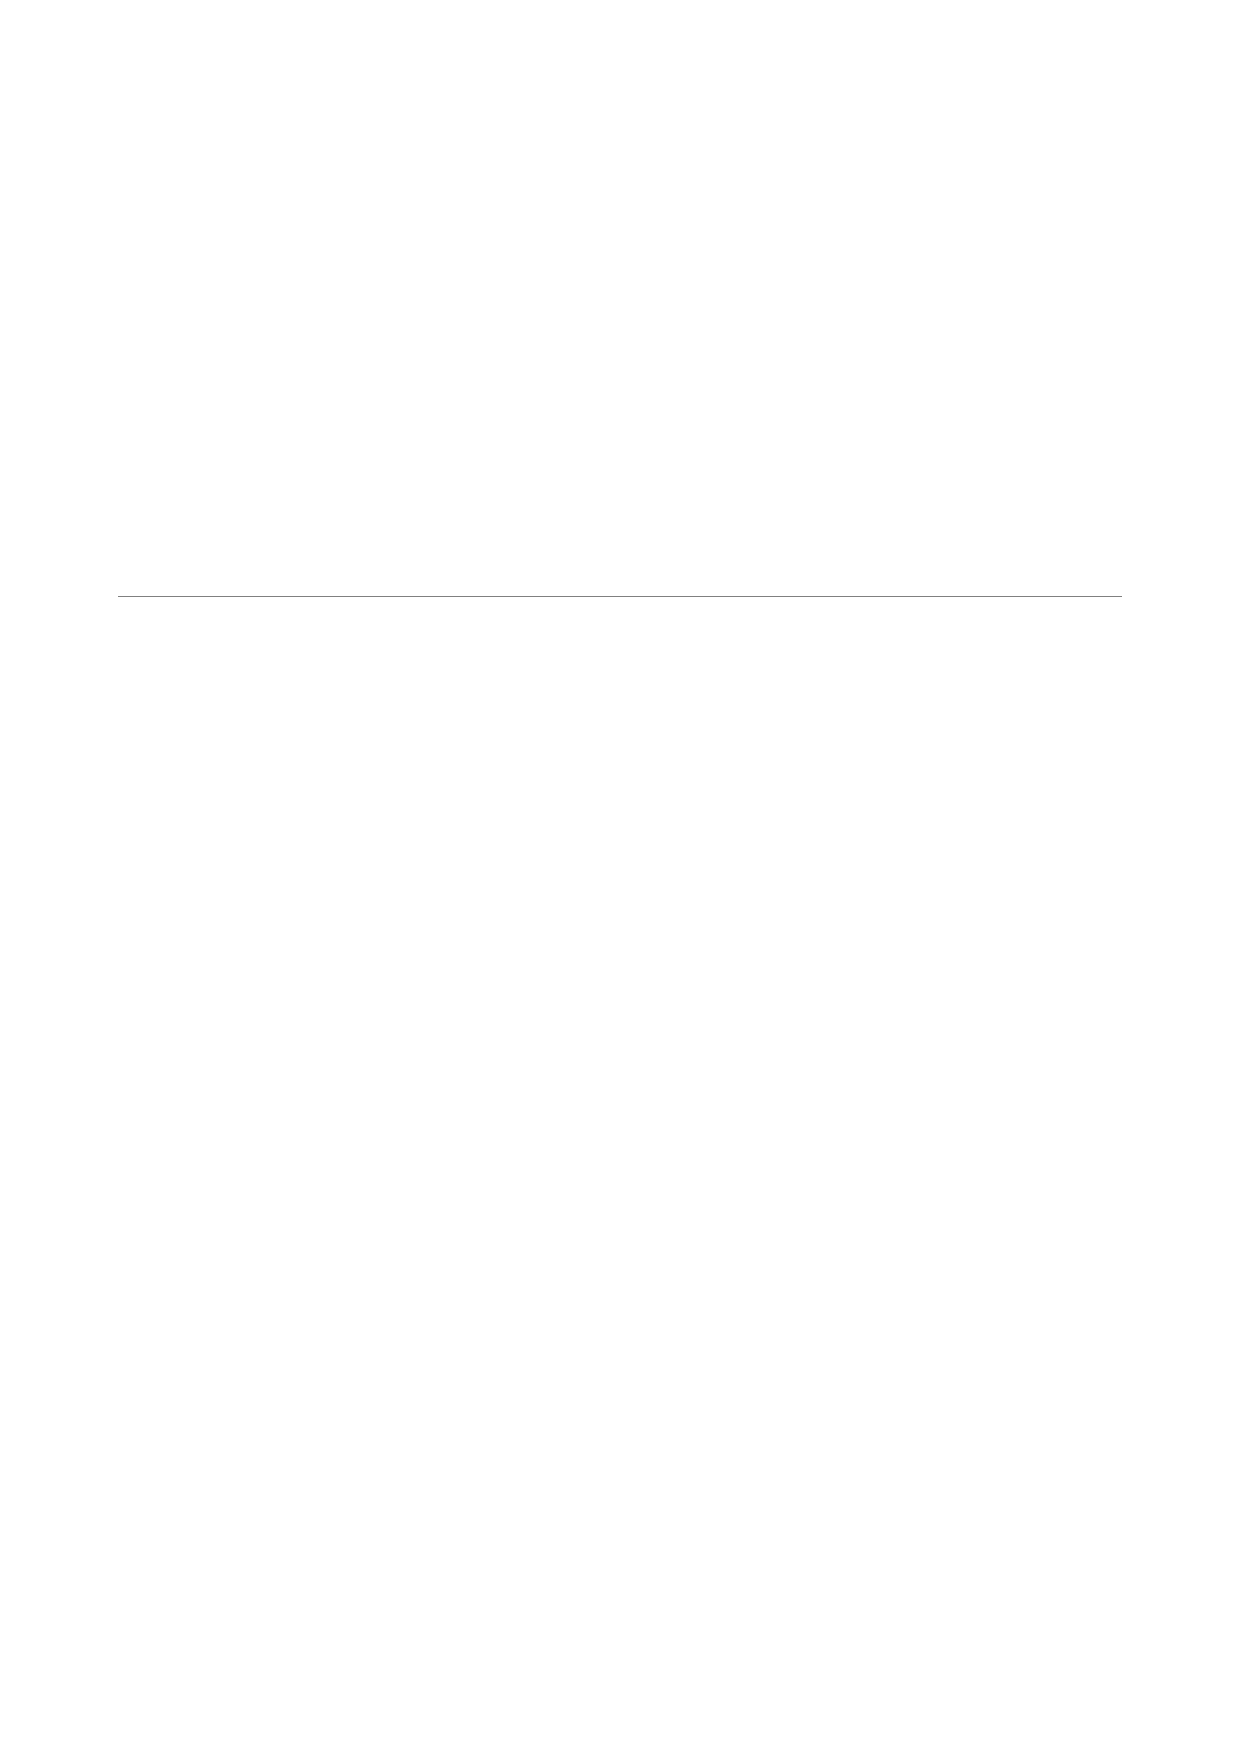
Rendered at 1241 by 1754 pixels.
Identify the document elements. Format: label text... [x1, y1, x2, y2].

text } [118, 410, 1122, 434]
text // A [118, 505, 1122, 528]
list super не значение [162, 752, 1122, 783]
text } [118, 245, 1122, 268]
text } [118, 268, 1122, 292]
text super(); // создаёт this [118, 363, 1122, 387]
text // B [118, 528, 1122, 552]
text } [118, 434, 1122, 457]
text constructor() { [118, 339, 1122, 363]
text console.log("A"); [118, 221, 1122, 245]
list это исключение по синтаксису, а не по сути [162, 950, 1122, 979]
list super не живёт в родителе [162, 702, 1122, 733]
text new B(); [118, 481, 1122, 505]
list он создаёт this [236, 900, 1122, 931]
list в конструкторе: [162, 802, 1122, 831]
subtitle 9. Закрепление одним примером [118, 118, 1122, 161]
list super() обязателен [236, 850, 1122, 881]
subtitle 10. Итог [118, 647, 1122, 690]
text console.log("B"); [118, 387, 1122, 410]
text constructor() { [118, 197, 1122, 221]
text class B extends A { [118, 316, 1122, 339]
text class A { [118, 174, 1122, 197]
